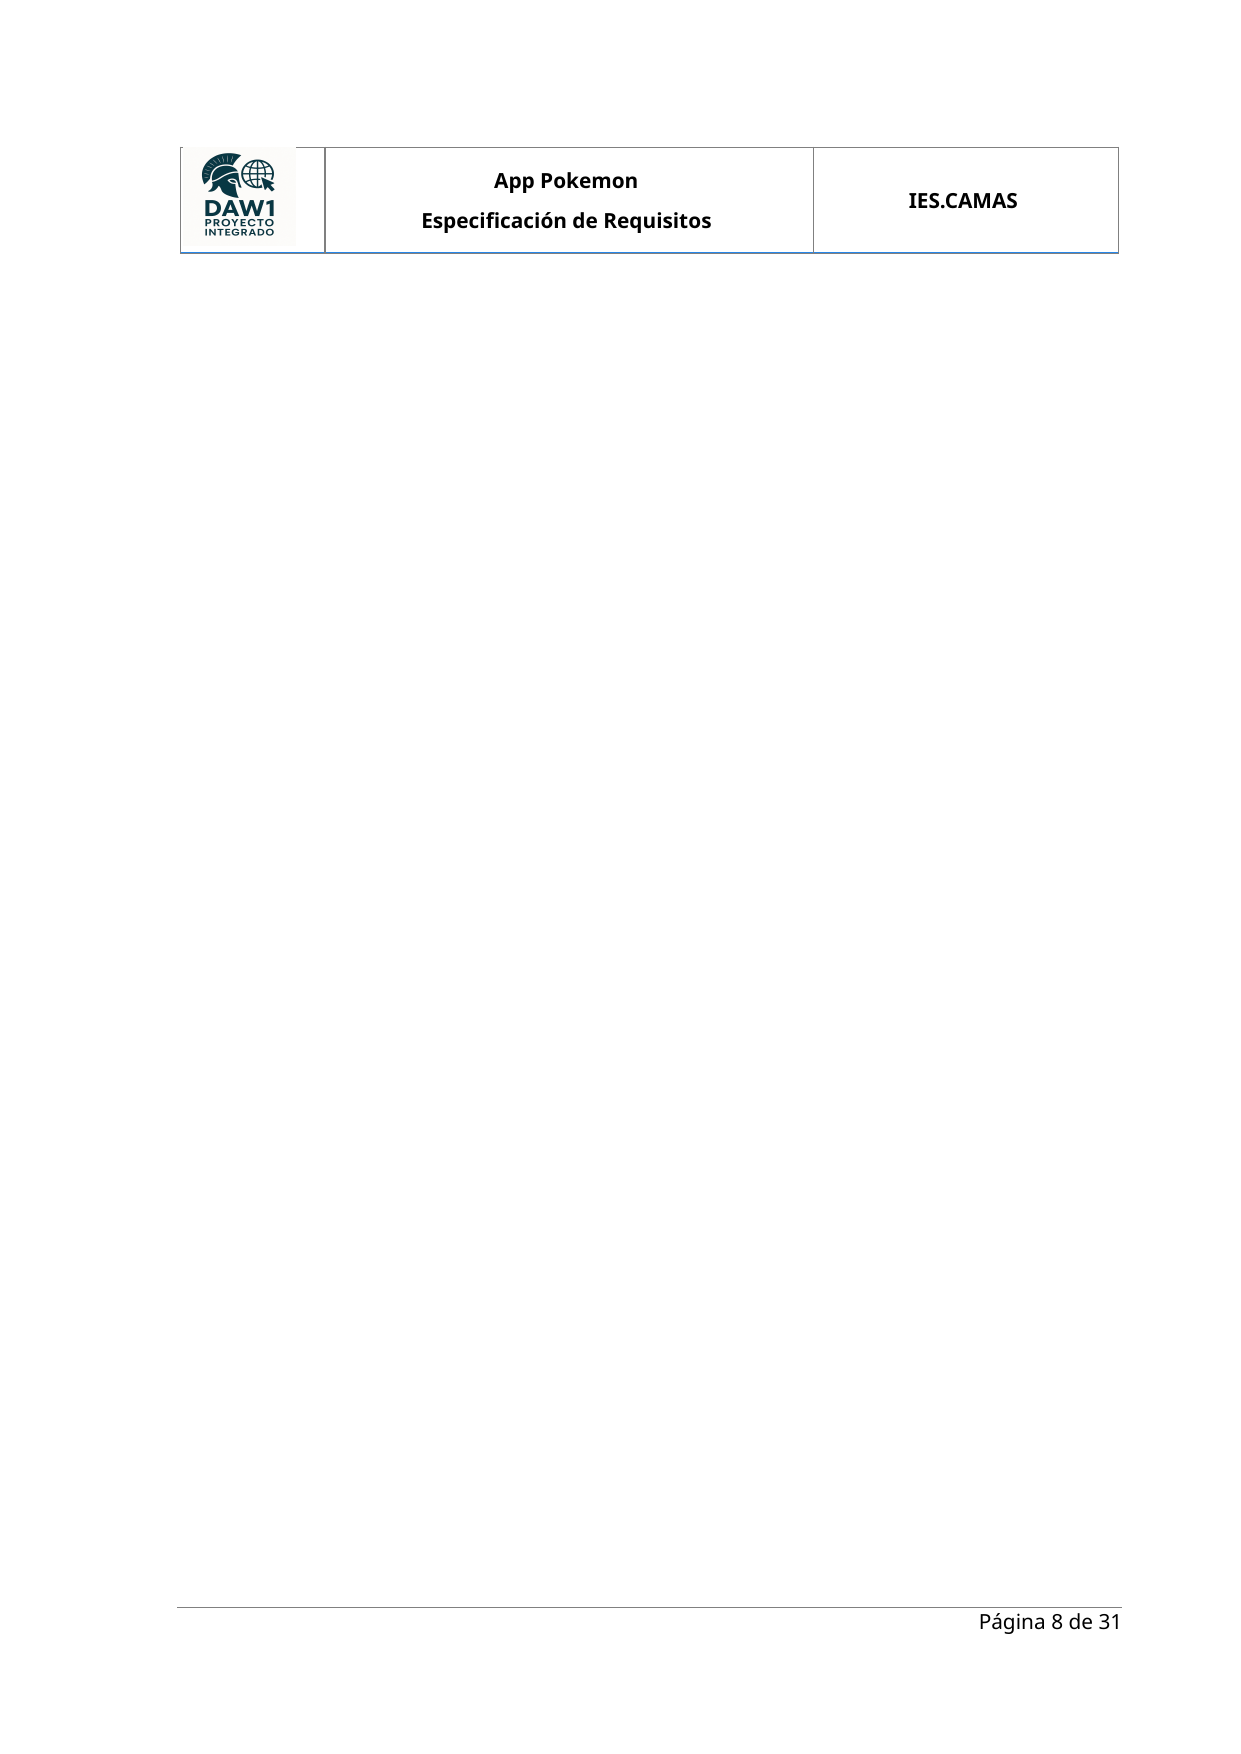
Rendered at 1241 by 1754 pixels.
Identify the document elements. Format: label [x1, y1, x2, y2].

picture [183, 147, 296, 246]
